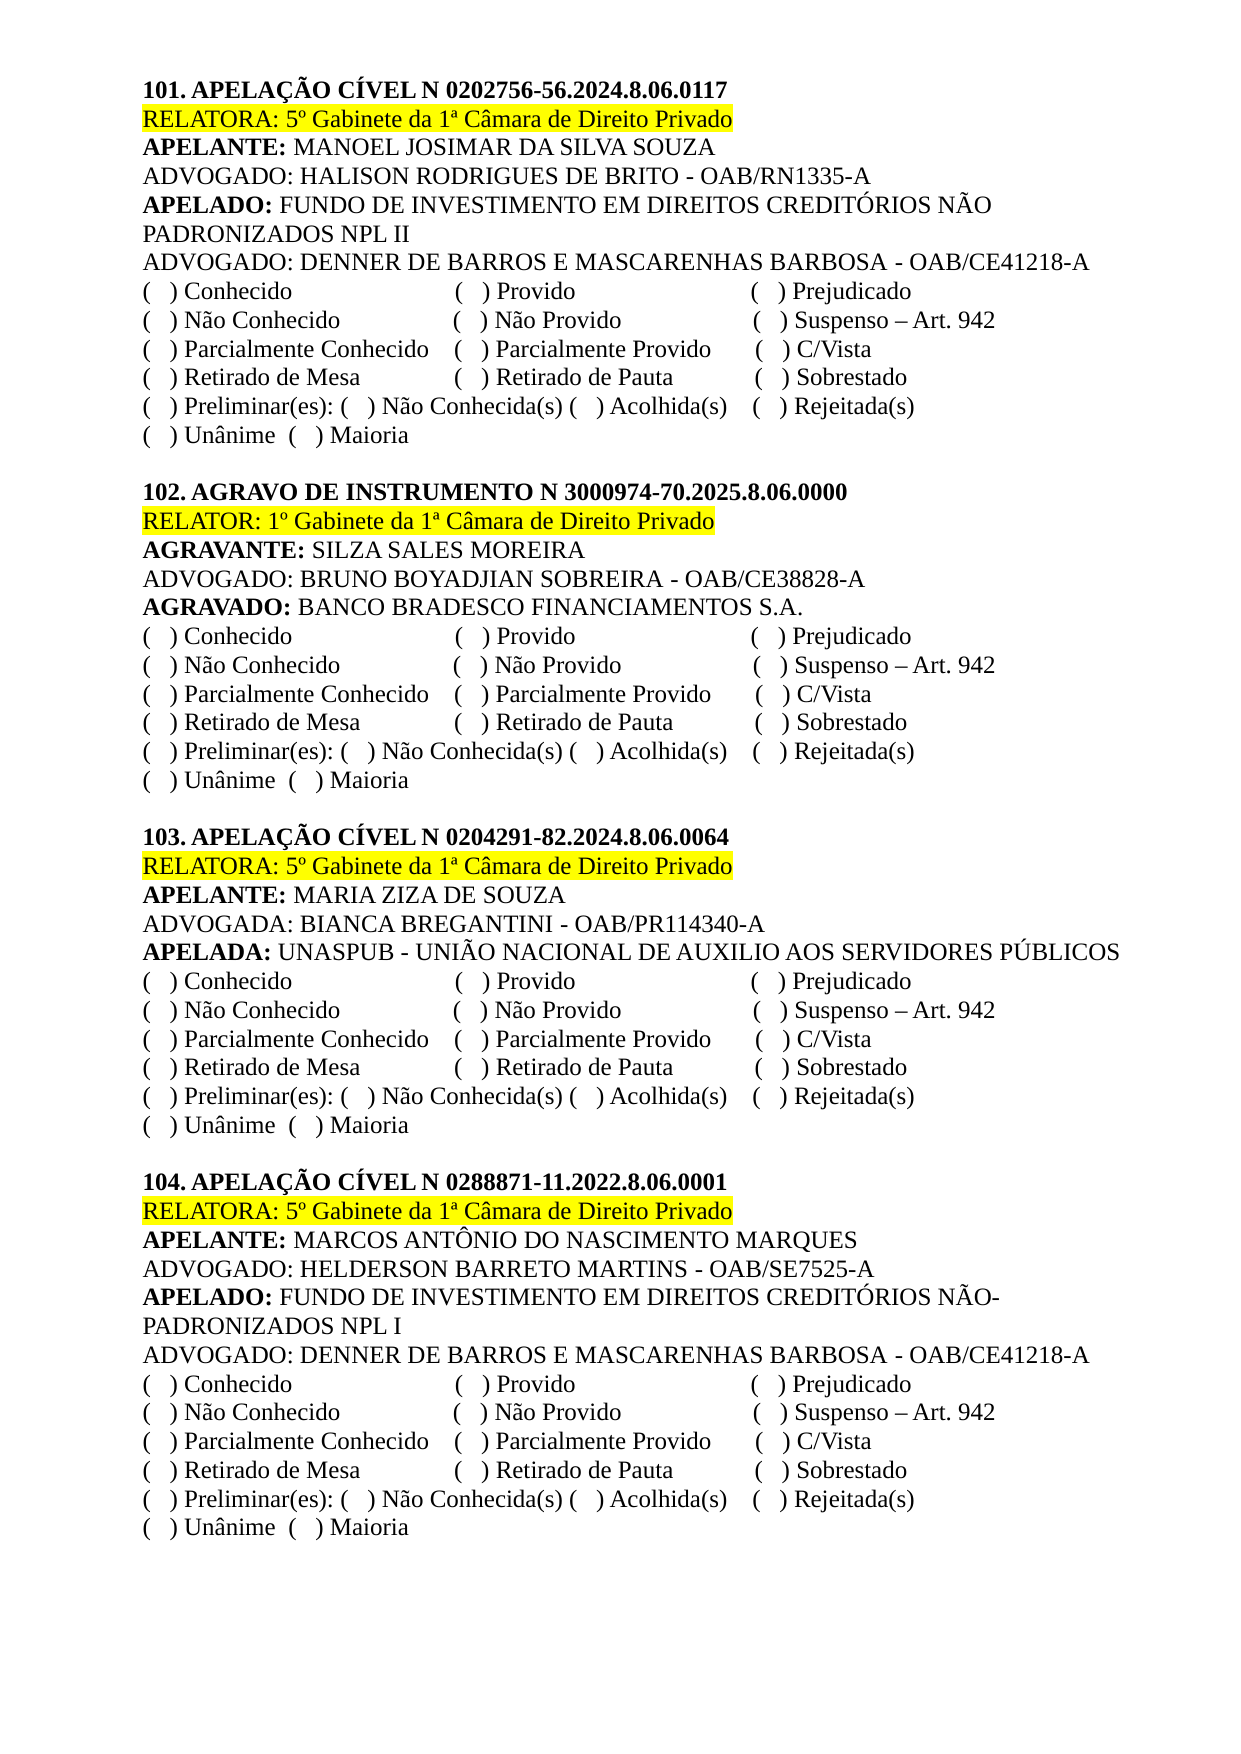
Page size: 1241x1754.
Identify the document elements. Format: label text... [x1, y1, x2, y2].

text ( ) Unânime ( ) Maioria [142, 1512, 1141, 1599]
text ( ) Retirado de Mesa ( ) Retirado de Pauta ( ) Sobrestado [142, 1455, 1141, 1484]
text ( ) Parcialmente Conhecido ( ) Parcialmente Provido ( ) C/Vista [142, 334, 1141, 362]
text ( ) Unânime ( ) Maioria 104. APELAÇÃO CÍVEL N 0288871-11.2022.8.06.0001 RELATORA: 5º Gabinete da 1ª Câmara de Direito Privado APELANTE: MARCOS ANTÔNIO DO NASCIMENTO MARQUES ADVOGADO: HELDERSON BARRETO MARTINS - OAB/SE7525-A APELADO: FUNDO DE INVESTIMENTO EM DIREITOS CREDITÓRIOS NÃO-PADRONIZADOS NPL I ADVOGADO: DENNER DE BARROS E MASCARENHAS BARBOSA - OAB/CE41218-A ( ) Conhecido ( ) Provido ( ) Prejudicado [142, 1110, 1141, 1397]
text ( ) Preliminar(es): ( ) Não Conhecida(s) ( ) Acolhida(s) ( ) Rejeitada(s) [142, 391, 1141, 420]
text ( ) Parcialmente Conhecido ( ) Parcialmente Provido ( ) C/Vista [142, 679, 1141, 707]
text ( ) Parcialmente Conhecido ( ) Parcialmente Provido ( ) C/Vista [142, 1024, 1141, 1052]
text ( ) Não Conhecido ( ) Não Provido ( ) Suspenso – Art. 942 [142, 995, 1141, 1024]
text ( ) Unânime ( ) Maioria 102. AGRAVO DE INSTRUMENTO N 3000974-70.2025.8.06.0000 RELATOR: 1º Gabinete da 1ª Câmara de Direito Privado AGRAVANTE: SILZA SALES MOREIRA ADVOGADO: BRUNO BOYADJIAN SOBREIRA - OAB/CE38828-A AGRAVADO: BANCO BRADESCO FINANCIAMENTOS S.A. ( ) Conhecido ( ) Provido ( ) Prejudicado [142, 420, 1141, 650]
text ( ) Não Conhecido ( ) Não Provido ( ) Suspenso – Art. 942 [142, 650, 1141, 679]
text ( ) Não Conhecido ( ) Não Provido ( ) Suspenso – Art. 942 [142, 1397, 1141, 1426]
text ( ) Preliminar(es): ( ) Não Conhecida(s) ( ) Acolhida(s) ( ) Rejeitada(s) [142, 736, 1141, 765]
text ( ) Parcialmente Conhecido ( ) Parcialmente Provido ( ) C/Vista [142, 1426, 1141, 1455]
text ( ) Preliminar(es): ( ) Não Conhecida(s) ( ) Acolhida(s) ( ) Rejeitada(s) [142, 1484, 1141, 1512]
text ( ) Não Conhecido ( ) Não Provido ( ) Suspenso – Art. 942 [142, 305, 1141, 334]
text 101. APELAÇÃO CÍVEL N 0202756-56.2024.8.06.0117 RELATORA: 5º Gabinete da 1ª Câmara de Direito Privado APELANTE: MANOEL JOSIMAR DA SILVA SOUZA ADVOGADO: HALISON RODRIGUES DE BRITO - OAB/RN1335-A APELADO: FUNDO DE INVESTIMENTO EM DIREITOS CREDITÓRIOS NÃO PADRONIZADOS NPL II ADVOGADO: DENNER DE BARROS E MASCARENHAS BARBOSA - OAB/CE41218-A ( ) Conhecido ( ) Provido ( ) Prejudicado [142, 75, 1141, 305]
text ( ) Retirado de Mesa ( ) Retirado de Pauta ( ) Sobrestado [142, 362, 1141, 391]
text ( ) Retirado de Mesa ( ) Retirado de Pauta ( ) Sobrestado [142, 1052, 1141, 1081]
text ( ) Unânime ( ) Maioria 103. APELAÇÃO CÍVEL N 0204291-82.2024.8.06.0064 RELATORA: 5º Gabinete da 1ª Câmara de Direito Privado APELANTE: MARIA ZIZA DE SOUZA ADVOGADA: BIANCA BREGANTINI - OAB/PR114340-A APELADA: UNASPUB - UNIÃO NACIONAL DE AUXILIO AOS SERVIDORES PÚBLICOS ( ) Conhecido ( ) Provido ( ) Prejudicado [142, 765, 1141, 995]
text ( ) Retirado de Mesa ( ) Retirado de Pauta ( ) Sobrestado [142, 707, 1141, 736]
text ( ) Preliminar(es): ( ) Não Conhecida(s) ( ) Acolhida(s) ( ) Rejeitada(s) [142, 1081, 1141, 1110]
